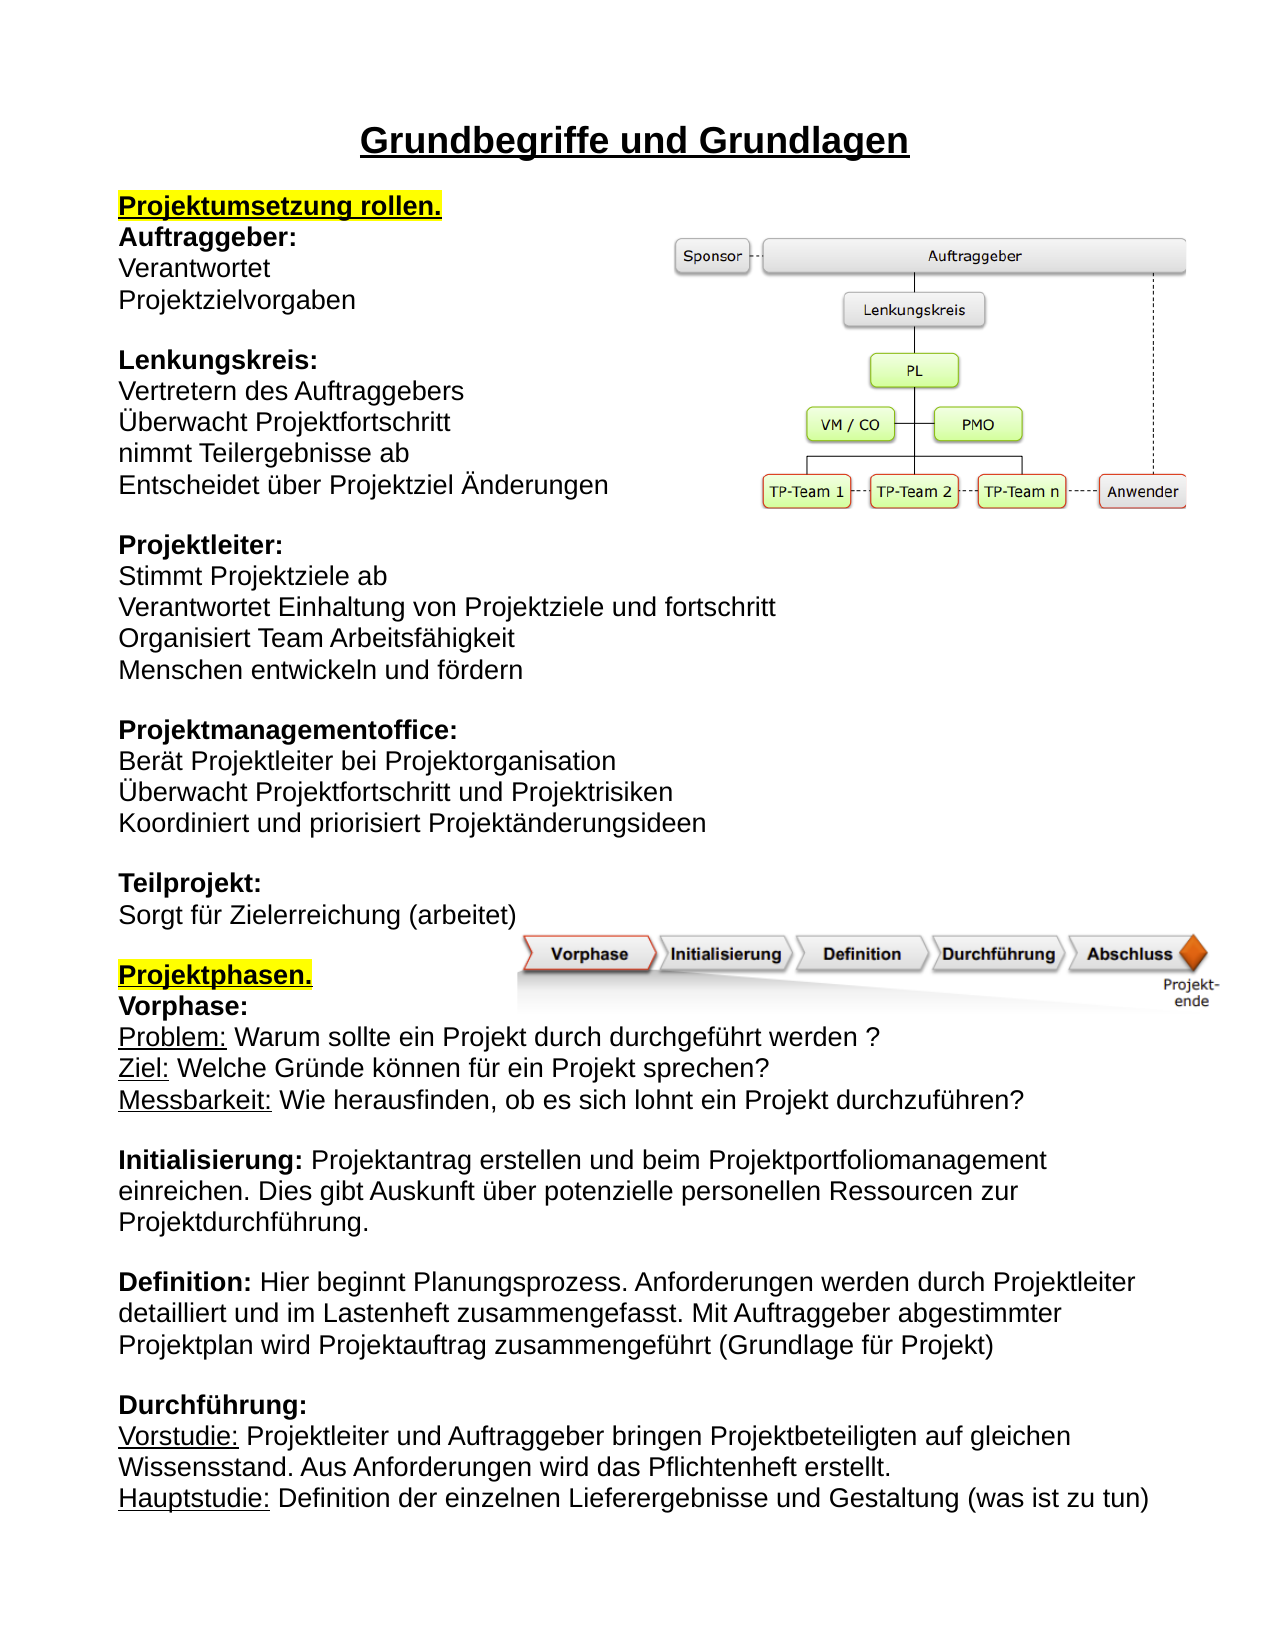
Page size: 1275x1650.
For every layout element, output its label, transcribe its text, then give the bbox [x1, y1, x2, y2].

text Sorgt für Zielerreichung (arbeitet) [118, 899, 1157, 930]
text Vertretern des Auftraggebers [118, 375, 673, 406]
text Vorstudie: Projektleiter und Auftraggeber bringen Projektbeteiligten auf gleichen Wissensstand. Aus Anforderungen wird das Pflichtenheft erstellt. [118, 1420, 1157, 1482]
text Projektleiter: [118, 529, 1157, 560]
picture [673, 236, 1187, 509]
text Verantwortet Einhaltung von Projektziele und fortschritt [118, 591, 1157, 622]
text Menschen entwickeln und fördern [118, 654, 1157, 685]
text Durchführung: [118, 1389, 1157, 1420]
text Überwacht Projektfortschritt und Projektrisiken [118, 776, 1157, 807]
text Grundbegriffe und Grundlagen [118, 118, 1157, 161]
text Lenkungskreis: [118, 344, 673, 375]
text Projektmanagementoffice: [118, 714, 1157, 745]
text nimmt Teilergebnisse ab [118, 437, 673, 469]
text Hauptstudie: Definition der einzelnen Lieferergebnisse und Gestaltung (was ist zu tun) [118, 1482, 1157, 1514]
text Initialisierung: Projektantrag erstellen und beim Projektportfoliomanagement einreichen. Dies gibt Auskunft über potenzielle personellen Ressourcen zur Projektdurchführung. [118, 1144, 1157, 1237]
text Ziel: Welche Gründe können für ein Projekt sprechen? [118, 1052, 1157, 1084]
text Überwacht Projektfortschritt [118, 406, 673, 437]
picture [517, 929, 1224, 1015]
text Definition: Hier beginnt Planungsprozess. Anforderungen werden durch Projektleiter detailliert und im Lastenheft zusammengefasst. Mit Auftraggeber abgestimmter Projektplan wird Projektauftrag zusammengeführt (Grundlage für Projekt) [118, 1266, 1157, 1360]
text Koordiniert und priorisiert Projektänderungsideen [118, 807, 1157, 839]
text Organisiert Team Arbeitsfähigkeit [118, 622, 1157, 654]
text Auftraggeber: [118, 221, 1157, 252]
text Vorphase: [118, 990, 1157, 1021]
text Projektumsetzung rollen. [118, 190, 1157, 221]
text Entscheidet über Projektziel Änderungen [118, 469, 673, 500]
text Teilprojekt: [118, 867, 1157, 899]
text Messbarkeit: Wie herausfinden, ob es sich lohnt ein Projekt durchzuführen? [118, 1084, 1157, 1115]
text Problem: Warum sollte ein Projekt durch durchgeführt werden ? [118, 1021, 1157, 1052]
text Verantwortet [118, 252, 673, 284]
text Berät Projektleiter bei Projektorganisation [118, 745, 1157, 776]
text Projektzielvorgaben [118, 284, 673, 315]
text Projektphasen. [118, 959, 517, 990]
text Stimmt Projektziele ab [118, 560, 1157, 591]
